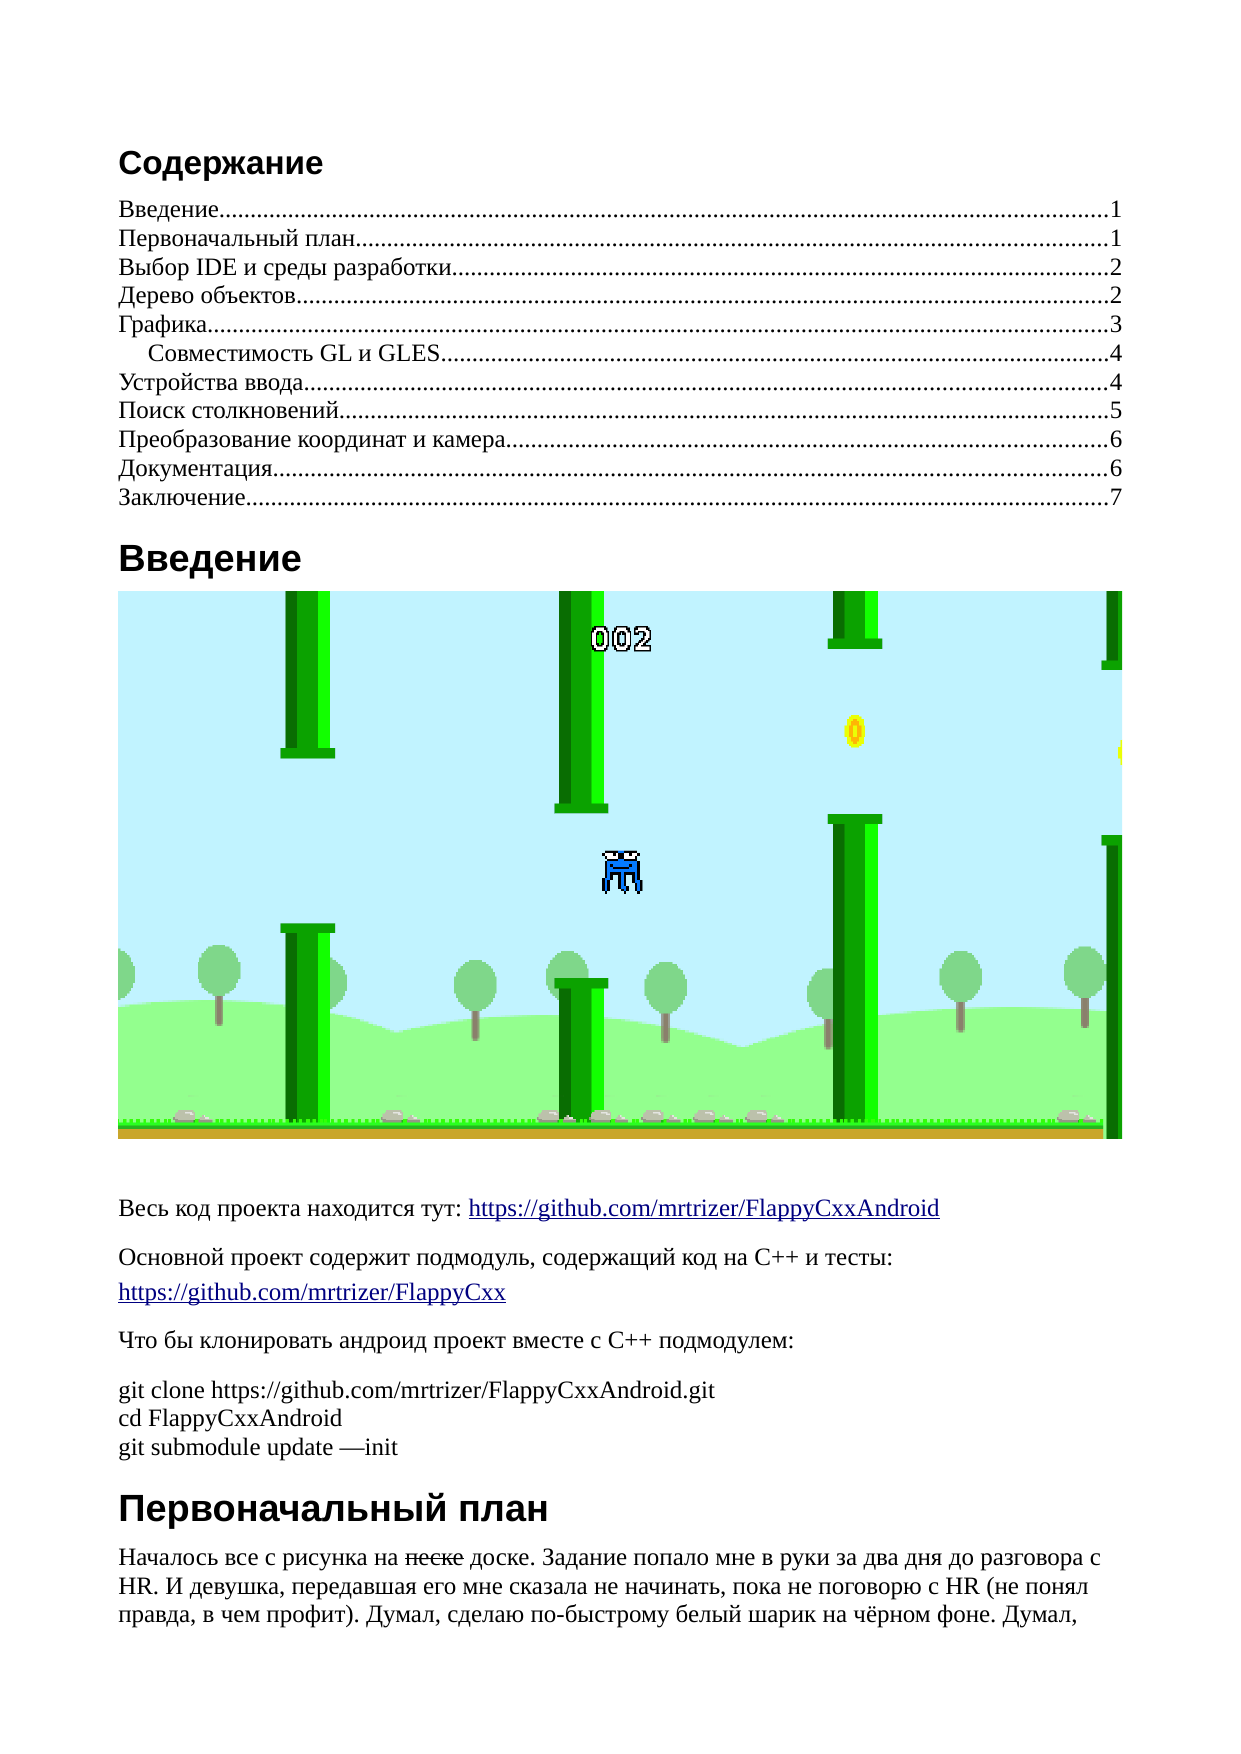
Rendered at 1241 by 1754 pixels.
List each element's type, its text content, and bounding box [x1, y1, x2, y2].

text Выбор IDE и среды разработки 2 [118, 252, 1122, 280]
text Совместимость GL и GLES 4 [148, 338, 1122, 367]
text Графика 3 [118, 309, 1122, 338]
subtitle Первоначальный план [118, 1486, 1122, 1529]
text Устройства ввода 4 [118, 367, 1122, 395]
text Документация 6 [118, 453, 1122, 482]
text Заключение 7 [118, 482, 1122, 510]
text Преобразование координат и камера 6 [118, 424, 1122, 453]
text cd FlappyCxxAndroid [118, 1403, 1122, 1432]
subtitle Введение [118, 535, 1122, 579]
picture [118, 591, 1123, 1139]
text Основной проект содержит подмодуль, содержащий код на C++ и тесты: https://github.com/mrtrizer/FlappyCxx [118, 1242, 1122, 1305]
text Началось все с рисунка на песке доске. Задание попало мне в руки за два дня до разговора с HR. И девушка, передавшая его мне сказала не начинать, пока не поговорю с HR (не понял правда, в чем профит). Думал, сделаю по-быстрому белый шарик на чёрном фоне. Думал, [118, 1542, 1122, 1628]
text git clone https://github.com/mrtrizer/FlappyCxxAndroid.git [118, 1375, 1122, 1403]
text git submodule update —init [118, 1432, 1122, 1461]
subtitle Содержание [118, 143, 1122, 182]
text Первоначальный план 1 [118, 223, 1122, 252]
text Введение 1 [118, 194, 1122, 223]
text Дерево объектов 2 [118, 280, 1122, 309]
text Что бы клонировать андроид проект вместе с C++ подмодулем: [118, 1326, 1122, 1354]
text Весь код проекта находится тут: https://github.com/mrtrizer/FlappyCxxAndroid [118, 1193, 1122, 1222]
text Поиск столкновений 5 [118, 395, 1122, 424]
